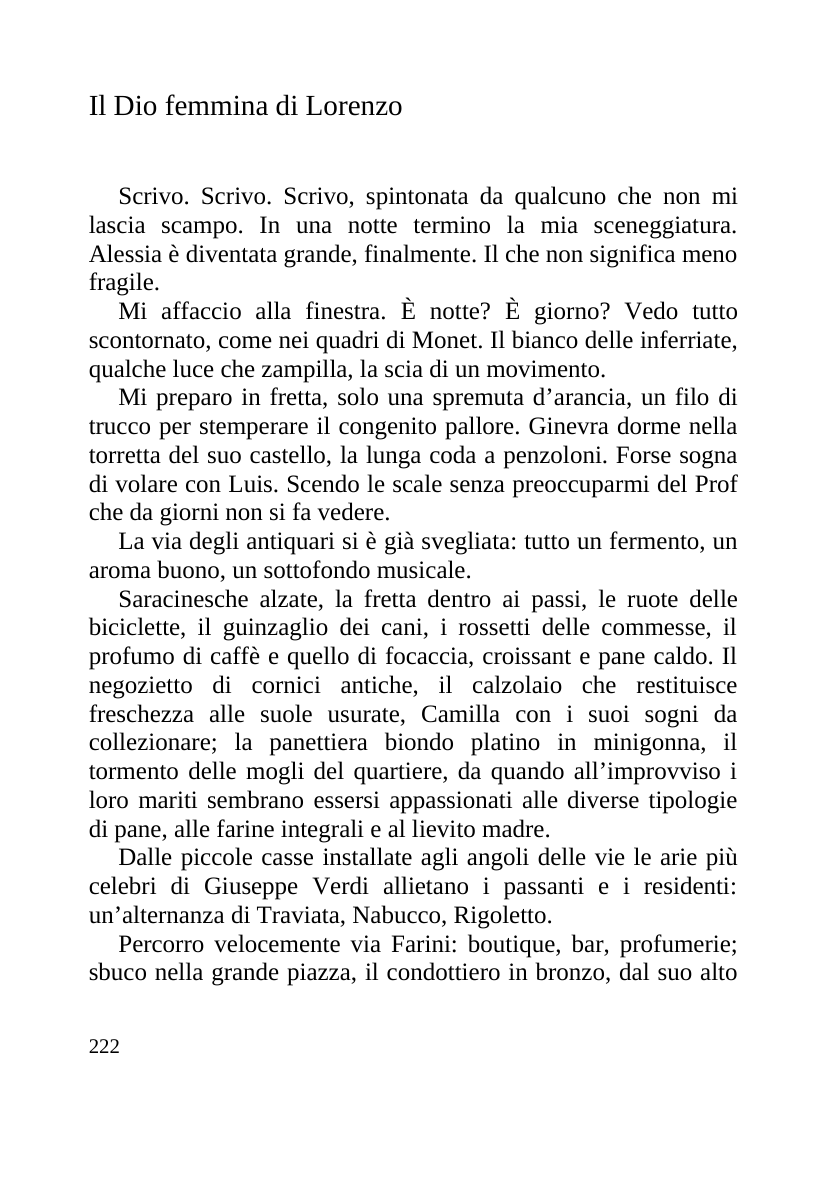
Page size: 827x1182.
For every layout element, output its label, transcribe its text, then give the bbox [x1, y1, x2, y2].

text La via degli antiquari si è già svegliata: tutto un fermento, un aroma buono, un sottofondo musicale. [88, 526, 738, 584]
text Mi preparo in fretta, solo una spremuta d’arancia, un filo di trucco per stemperare il congenito pallore. Ginevra dorme nella torretta del suo castello, la lunga coda a penzoloni. Forse sogna di volare con Luis. Scendo le scale senza preoccuparmi del Prof che da giorni non si fa vedere. [88, 382, 738, 526]
text Dalle piccole casse installate agli angoli delle vie le arie più celebri di Giuseppe Verdi allietano i passanti e i residenti: un’alternanza di Traviata, Nabucco, Rigoletto. [88, 842, 738, 929]
text Percorro velocemente via Farini: boutique, bar, profumerie; sbuco nella grande piazza, il condottiero in bronzo, dal suo alto [88, 929, 738, 986]
text Scrivo. Scrivo. Scrivo, spintonata da qualcuno che non mi lascia scampo. In una notte termino la mia sceneggiatura. Alessia è diventata grande, finalmente. Il che non significa meno fragile. [88, 181, 738, 296]
text Saracinesche alzate, la fretta dentro ai passi, le ruote delle biciclette, il guinzaglio dei cani, i rossetti delle commesse, il profumo di caffè e quello di focaccia, croissant e pane caldo. Il negozietto di cornici antiche, il calzolaio che restituisce freschezza alle suole usurate, Camilla con i suoi sogni da collezionare; la panettiera biondo platino in minigonna, il tormento delle mogli del quartiere, da quando all’improvviso i loro mariti sembrano essersi appassionati alle diverse tipologie di pane, alle farine integrali e al lievito madre. [88, 584, 738, 842]
text Il Dio femmina di Lorenzo [88, 88, 738, 122]
text Mi affaccio alla finestra. è notte? è giorno? Vedo tutto scontornato, come nei quadri di Monet. Il bianco delle inferriate, qualche luce che zampilla, la scia di un movimento. [88, 296, 738, 382]
